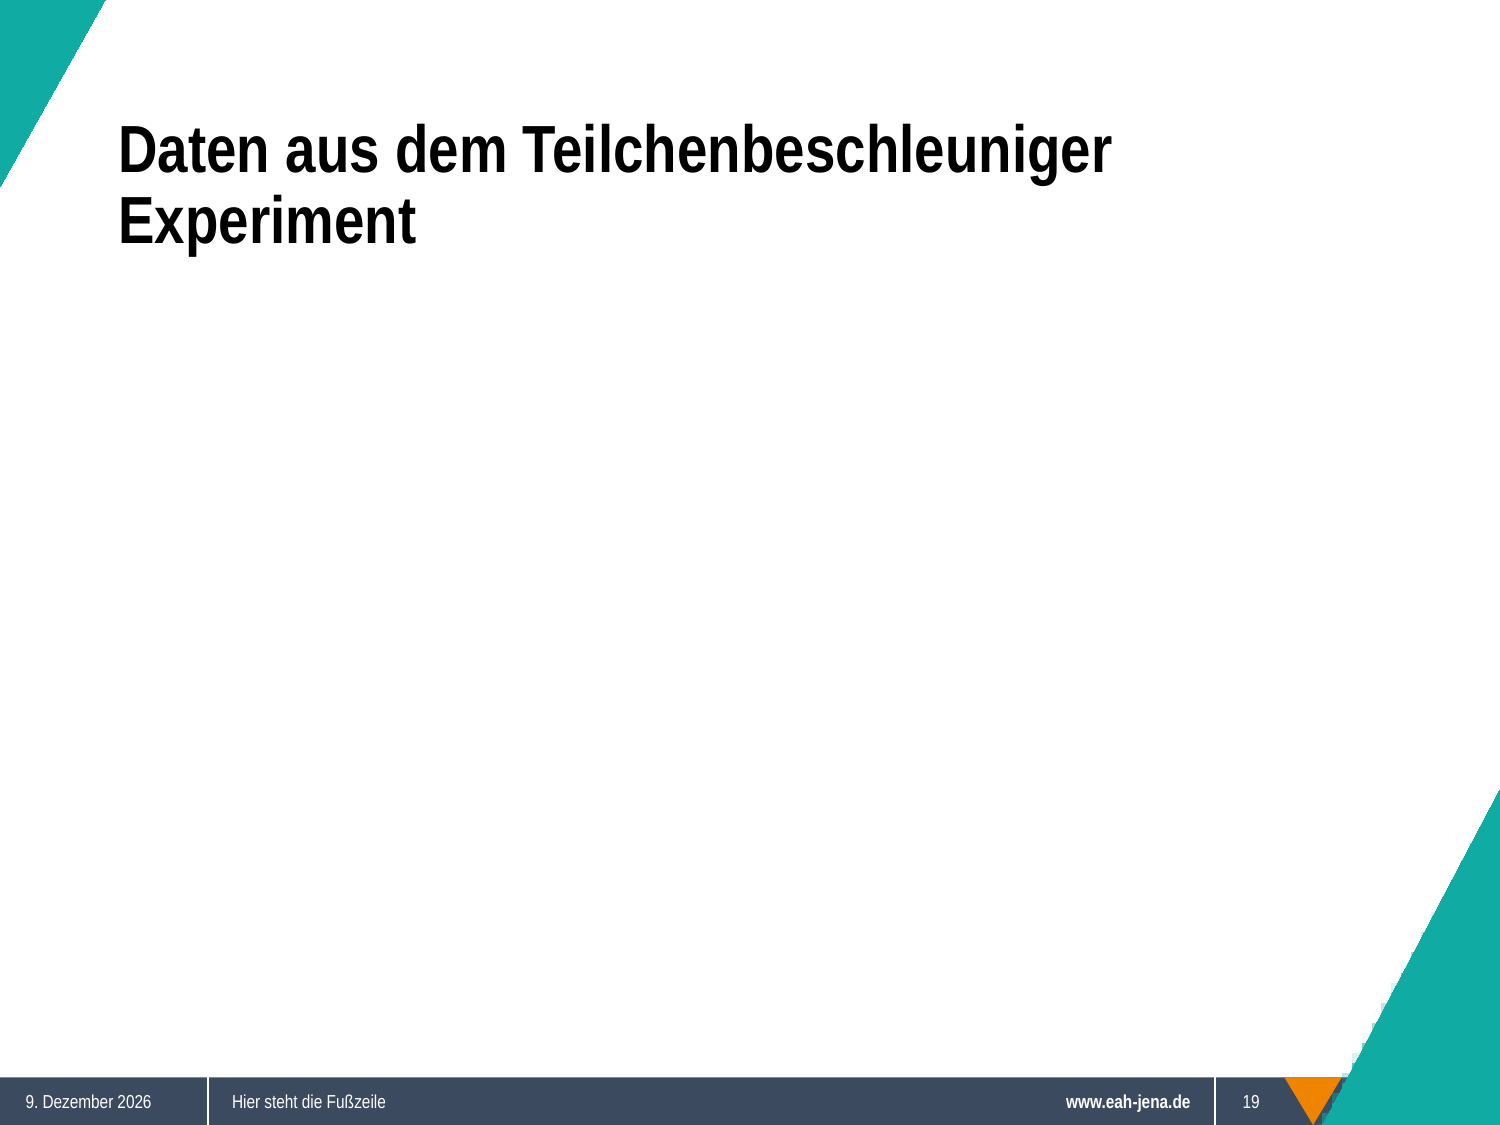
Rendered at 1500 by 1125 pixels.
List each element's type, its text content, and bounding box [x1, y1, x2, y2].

text_box [1322, 790, 1500, 1125]
text_box [0, 0, 106, 187]
list Daten aus dem Teilchenbeschleuniger Experiment [103, 107, 1398, 259]
